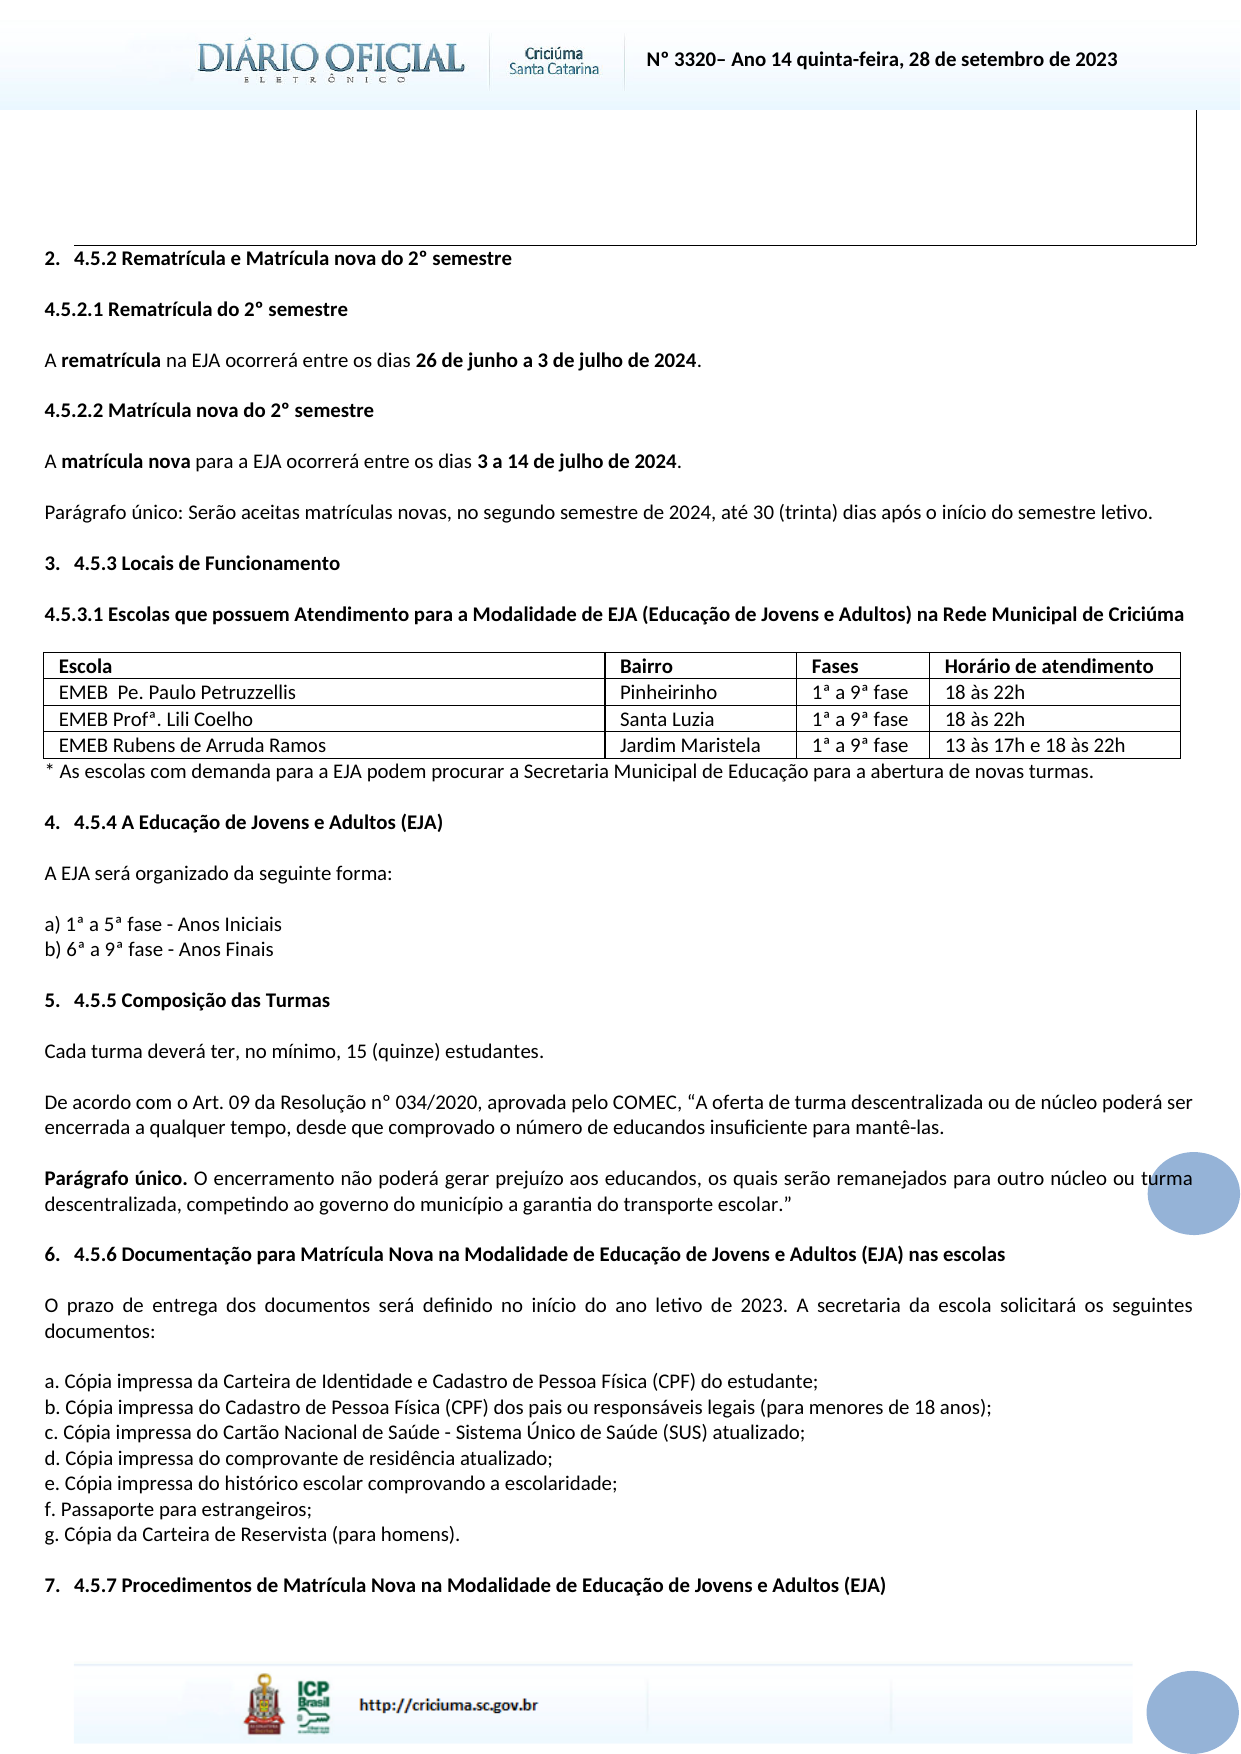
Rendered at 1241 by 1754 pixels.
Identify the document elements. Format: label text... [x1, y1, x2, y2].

text 4.5.4 A Educação de Jovens e Adultos (EJA) [44, 809, 1196, 835]
text b) 6ª a 9ª fase - Anos Finais [44, 937, 1196, 962]
table_cell EMEB Profª. Lili Coelho [44, 706, 604, 731]
text 4.5.6 Documentação para Matrícula Nova na Modalidade de Educação de Jovens e Adultos (EJA) nas escolas [44, 1242, 1196, 1267]
table_cell 1ª a 9ª fase [797, 732, 929, 758]
text Parágrafo único: Serão aceitas matrículas novas, no segundo semestre de 2024, até 30 (trinta) dias após o início do semestre letivo. [44, 499, 1196, 525]
text 4.5.2.1 Rematrícula do 2º semestre [44, 296, 1196, 321]
text d. Cópia impressa do comprovante de residência atualizado; [44, 1445, 1196, 1470]
text O prazo de entrega dos documentos será definido no início do ano letivo de 2023. A secretaria da escola solicitará os seguintes documentos: [44, 1292, 1196, 1343]
table_cell Santa Luzia [606, 706, 796, 731]
text 4.5.5 Composição das Turmas [44, 987, 1196, 1013]
text g. Cópia da Carteira de Reservista (para homens). [44, 1521, 1196, 1547]
text 4.5.7 Procedimentos de Matrícula Nova na Modalidade de Educação de Jovens e Adultos (EJA) [44, 1572, 1196, 1597]
table_header Horário de atendimento [930, 653, 1180, 678]
text f. Passaporte para estrangeiros; [44, 1496, 1196, 1521]
text 4.5.3 Locais de Funcionamento [44, 550, 1196, 576]
table_header Bairro [606, 653, 796, 678]
table_cell 18 às 22h [930, 679, 1180, 705]
table_cell Jardim Maristela [606, 732, 796, 758]
table_cell 1ª a 9ª fase [797, 706, 929, 731]
text c. Cópia impressa do Cartão Nacional de Saúde - Sistema Único de Saúde (SUS) atualizado; [44, 1419, 1196, 1445]
table_cell EMEB Rubens de Arruda Ramos [44, 732, 604, 758]
table_cell EMEB Pe. Paulo Petruzzellis [44, 679, 604, 705]
text b. Cópia impressa do Cadastro de Pessoa Física (CPF) dos pais ou responsáveis legais (para menores de 18 anos); [44, 1394, 1196, 1419]
text A rematrícula na EJA ocorrerá entre os dias 26 de junho a 3 de julho de 2024. [44, 347, 1196, 372]
table_cell 13 às 17h e 18 às 22h [930, 732, 1180, 758]
text * As escolas com demanda para a EJA podem procurar a Secretaria Municipal de Educação para a abertura de novas turmas. [44, 759, 1196, 784]
text A EJA será organizado da seguinte forma: [44, 860, 1196, 886]
table_header Escola [44, 653, 604, 678]
text e. Cópia impressa do histórico escolar comprovando a escolaridade; [44, 1470, 1196, 1496]
table_header Fases [797, 653, 929, 678]
text a. Cópia impressa da Carteira de Identidade e Cadastro de Pessoa Física (CPF) do estudante; [44, 1369, 1196, 1394]
text 4.5.2 Rematrícula e Matrícula nova do 2º semestre [44, 245, 1196, 271]
text 4.5.3.1 Escolas que possuem Atendimento para a Modalidade de EJA (Educação de Jovens e Adultos) na Rede Municipal de Criciúma [44, 601, 1196, 626]
text a) 1ª a 5ª fase - Anos Iniciais [44, 911, 1196, 937]
text 4.5.2.2 Matrícula nova do 2º semestre [44, 398, 1196, 423]
table_cell Pinheirinho [606, 679, 796, 705]
text Cada turma deverá ter, no mínimo, 15 (quinze) estudantes. [44, 1038, 1196, 1064]
text A matrícula nova para a EJA ocorrerá entre os dias 3 a 14 de julho de 2024. [44, 448, 1196, 474]
table_cell 18 às 22h [930, 706, 1180, 731]
text Parágrafo único. O encerramento não poderá gerar prejuízo aos educandos, os quais serão remanejados para outro núcleo ou turma descentralizada, competindo ao governo do município a garantia do transporte escolar.” [44, 1165, 1159, 1216]
text De acordo com o Art. 09 da Resolução nº 034/2020, aprovada pelo COMEC, “A oferta de turma descentralizada ou de núcleo poderá ser encerrada a qualquer tempo, desde que comprovado o número de educandos insuficiente para mantê-las. [44, 1089, 1196, 1140]
table_cell 1ª a 9ª fase [797, 679, 929, 705]
